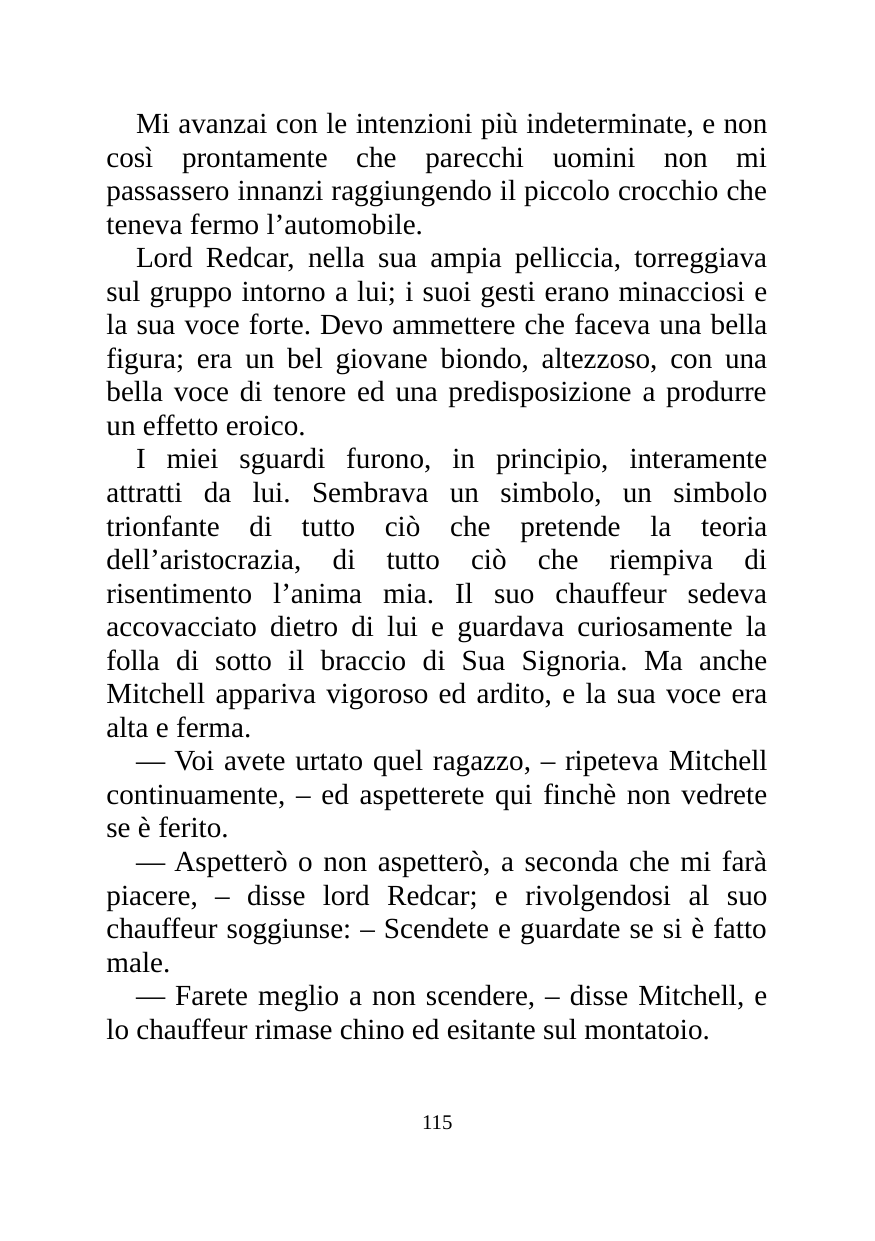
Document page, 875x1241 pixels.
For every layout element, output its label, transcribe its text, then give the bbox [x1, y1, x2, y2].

text — Aspetterò o non aspetterò, a seconda che mi farà piacere, – disse lord Redcar; e rivolgendosi al suo chauffeur soggiunse: – Scendete e guardate se si è fatto male. [106, 844, 768, 978]
text I miei sguardi furono, in principio, interamente attratti da lui. Sembrava un simbolo, un simbolo trionfante di tutto ciò che pretende la teoria dell’aristocrazia, di tutto ciò che riempiva di risentimento l’anima mia. Il suo chauffeur sedeva accovacciato dietro di lui e guardava curiosamente la folla di sotto il braccio di Sua Signoria. Ma anche Mitchell appariva vigoroso ed ardito, e la sua voce era alta e ferma. [106, 442, 768, 743]
text — Voi avete urtato quel ragazzo, – ripeteva Mitchell continuamente, – ed aspetterete qui finchè non vedrete se è ferito. [106, 743, 768, 844]
text Mi avanzai con le intenzioni più indeterminate, e non così prontamente che parecchi uomini non mi passassero innanzi raggiungendo il piccolo crocchio che teneva fermo l’automobile. [106, 106, 768, 240]
text — Farete meglio a non scendere, – disse Mitchell, e lo chauffeur rimase chino ed esitante sul montatoio. [106, 978, 768, 1045]
text Lord Redcar, nella sua ampia pelliccia, torreggiava sul gruppo intorno a lui; i suoi gesti erano minacciosi e la sua voce forte. Devo ammettere che faceva una bella figura; era un bel giovane biondo, altezzoso, con una bella voce di tenore ed una predisposizione a produrre un effetto eroico. [106, 240, 768, 442]
